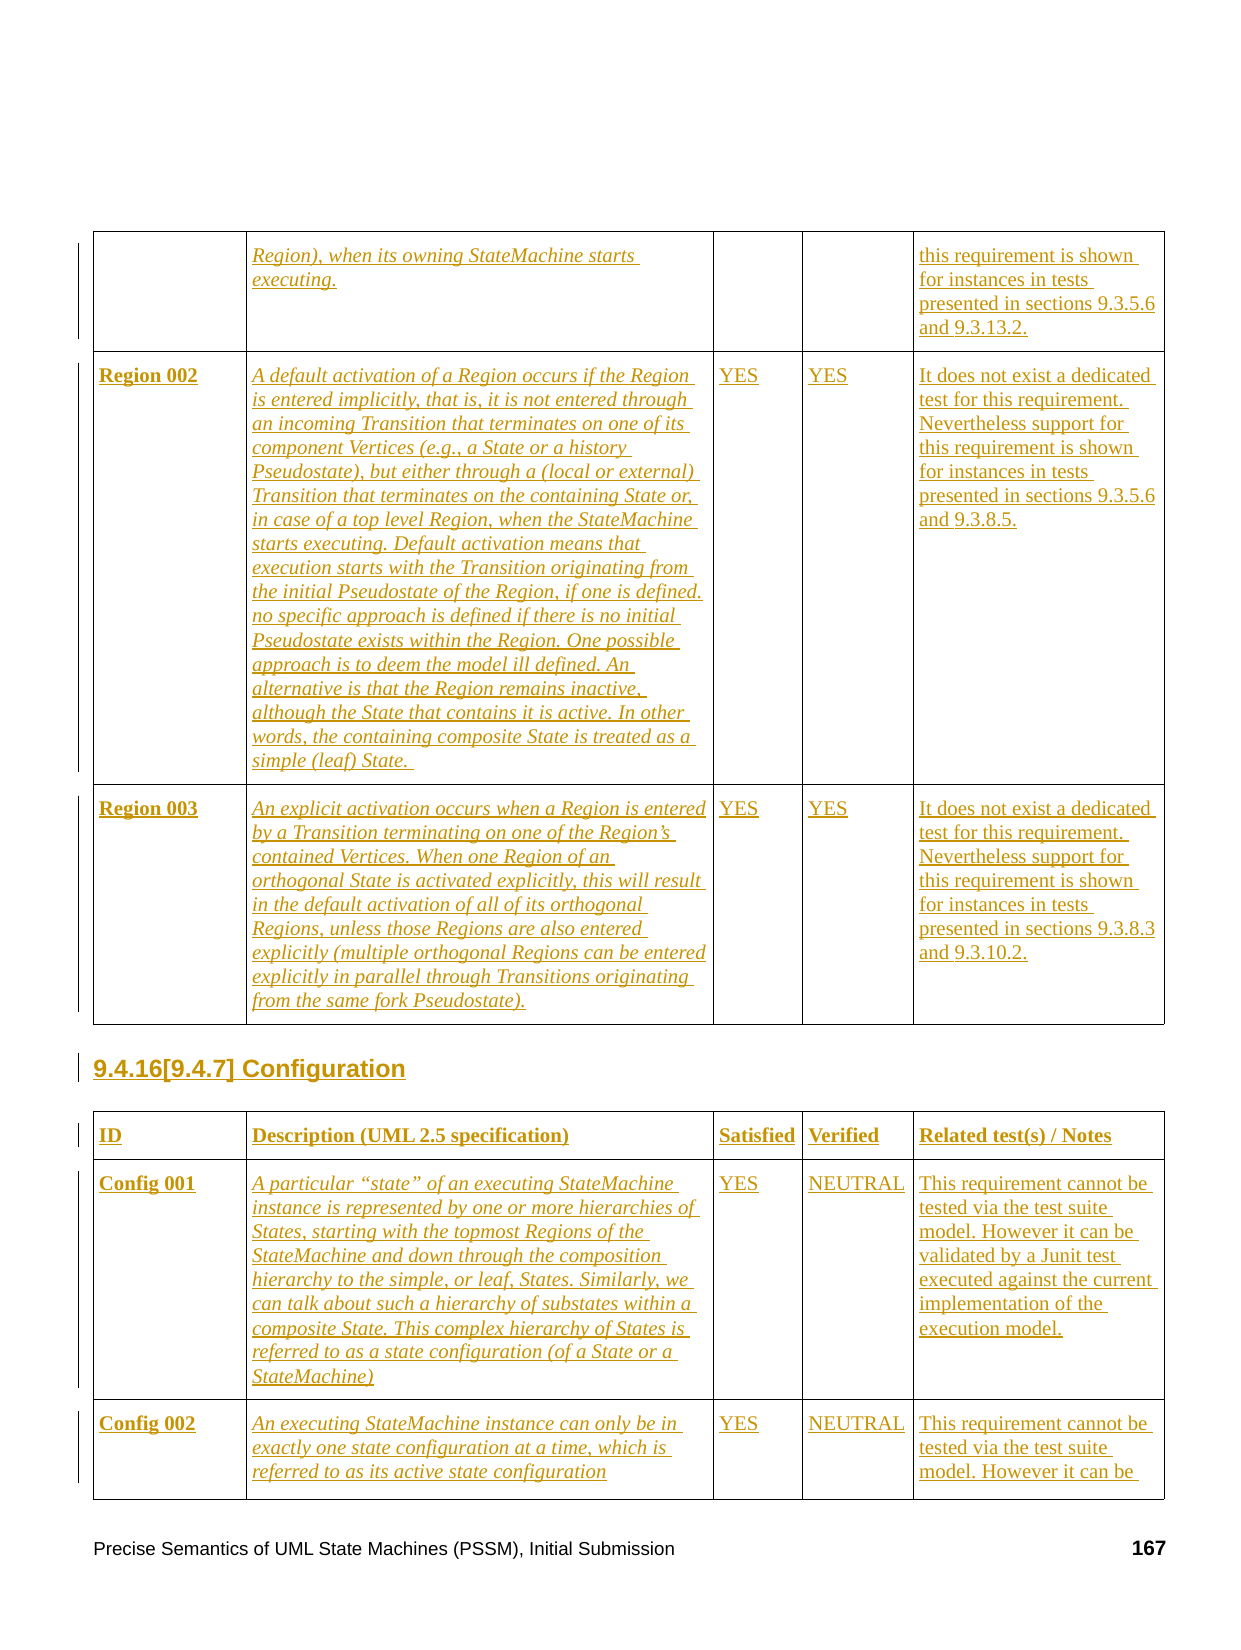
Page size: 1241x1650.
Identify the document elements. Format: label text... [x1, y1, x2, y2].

table_cell NEUTRAL [803, 1160, 913, 1399]
table_cell YES [714, 785, 802, 1024]
table_cell YES [803, 352, 913, 784]
subtitle Configuration [93, 1053, 1164, 1082]
table_cell This requirement cannot be tested via the test suite model. However it can be [914, 1400, 1164, 1498]
table_cell A particular “state” of an executing StateMachine instance is represented by one or more hierarchies of States, starting with the topmost Regions of the StateMachine and down through the composition hierarchy to the simple, or leaf, States. Similarly, we can talk about such a hierarchy of substates within a composite State. This complex hierarchy of States is referred to as a state configuration (of a State or a StateMachine) [247, 1160, 713, 1399]
table_cell An explicit activation occurs when a Region is entered by a Transition terminating on one of the Region’s contained Vertices. When one Region of an orthogonal State is activated explicitly, this will result in the default activation of all of its orthogonal Regions, unless those Regions are also entered explicitly (multiple orthogonal Regions can be entered explicitly in parallel through Transitions originating from the same fork Pseudostate). [247, 785, 713, 1024]
table_cell Region 002 [94, 352, 246, 784]
table_cell This requirement cannot be tested via the test suite model. However it can be validated by a Junit test executed against the current implementation of the execution model. [914, 1160, 1164, 1399]
table_cell [94, 232, 246, 351]
table_cell YES [714, 1400, 802, 1498]
table_cell Config 002 [94, 1400, 246, 1498]
table_cell It does not exist a dedicated test for this requirement. Nevertheless support for this requirement is shown for instances in tests presented in sections 9.3.8.3 and 9.3.10.2. [914, 785, 1164, 1024]
table_cell YES [714, 352, 802, 784]
table_cell Config 001 [94, 1160, 246, 1399]
table_header Satisfied [714, 1112, 802, 1159]
table_header Description (UML 2.5 specification) [247, 1112, 713, 1159]
table_cell this requirement is shown for instances in tests presented in sections 9.3.5.6 and 9.3.13.2. [914, 232, 1164, 351]
table_cell YES [803, 785, 913, 1024]
table_header Verified [803, 1112, 913, 1159]
table_cell [803, 232, 913, 351]
table_cell Region 003 [94, 785, 246, 1024]
table_cell [714, 232, 802, 351]
table_cell A default activation of a Region occurs if the Region is entered implicitly, that is, it is not entered through an incoming Transition that terminates on one of its component Vertices (e.g., a State or a history Pseudostate), but either through a (local or external) Transition that terminates on the containing State or, in case of a top level Region, when the StateMachine starts executing. Default activation means that execution starts with the Transition originating from the initial Pseudostate of the Region, if one is defined. no specific approach is defined if there is no initial Pseudostate exists within the Region. One possible approach is to deem the model ill defined. An alternative is that the Region remains inactive, although the State that contains it is active. In other words, the containing composite State is treated as a simple (leaf) State. [247, 352, 713, 784]
table_cell It does not exist a dedicated test for this requirement. Nevertheless support for this requirement is shown for instances in tests presented in sections 9.3.5.6 and 9.3.8.5. [914, 352, 1164, 784]
table_header ID [94, 1112, 246, 1159]
table_cell An executing StateMachine instance can only be in exactly one state configuration at a time, which is referred to as its active state configuration [247, 1400, 713, 1498]
table_cell YES [714, 1160, 802, 1399]
table_cell NEUTRAL [803, 1400, 913, 1498]
table_cell Region), when its owning StateMachine starts executing. [247, 232, 713, 351]
table_header Related test(s) / Notes [914, 1112, 1164, 1159]
